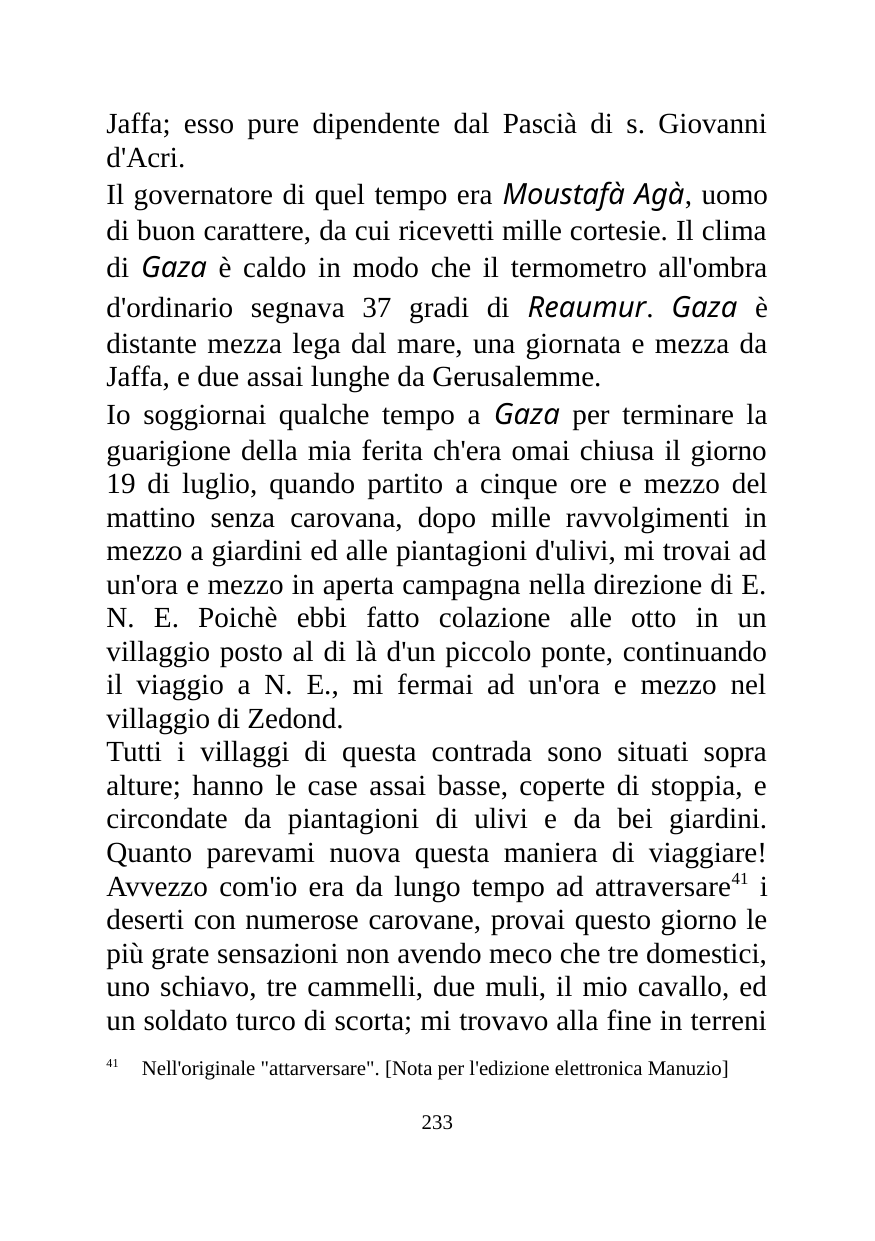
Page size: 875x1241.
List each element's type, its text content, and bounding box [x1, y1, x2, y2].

text Nell'originale "attarversare". [Nota per l'edizione elettronica Manuzio] [106, 1056, 768, 1080]
text Il governatore di quel tempo era Moustafà Agà, uomo di buon carattere, da cui ricevetti mille cortesie. Il clima di Gaza è caldo in modo che il termometro all'ombra d'ordinario segnava 37 gradi di Reaumur. Gaza è distante mezza lega dal mare, una giornata e mezza da Jaffa, e due assai lunghe da Gerusalemme. [106, 173, 768, 393]
text Jaffa; esso pure dipendente dal Pascià di s. Giovanni d'Acri. [106, 106, 768, 173]
text Io soggiornai qualche tempo a Gaza per terminare la guarigione della mia ferita ch'era omai chiusa il giorno 19 di luglio, quando partito a cinque ore e mezzo del mattino senza carovana, dopo mille ravvolgimenti in mezzo a giardini ed alle piantagioni d'ulivi, mi trovai ad un'ora e mezzo in aperta campagna nella direzione di E. N. E. Poichè ebbi fatto colazione alle otto in un villaggio posto al di là d'un piccolo ponte, continuando il viaggio a N. E., mi fermai ad un'ora e mezzo nel villaggio di Zedond. [106, 393, 768, 734]
text Tutti i villaggi di questa contrada sono situati sopra alture; hanno le case assai basse, coperte di stoppia, e circondate da piantagioni di ulivi e da bei giardini. Quanto parevami nuova questa maniera di viaggiare! Avvezzo com'io era da lungo tempo ad attraversare i deserti con numerose carovane, provai questo giorno le più grate sensazioni non avendo meco che tre domestici, uno schiavo, tre cammelli, due muli, il mio cavallo, ed un soldato turco di scorta; mi trovavo alla fine in terreni [106, 734, 768, 1036]
